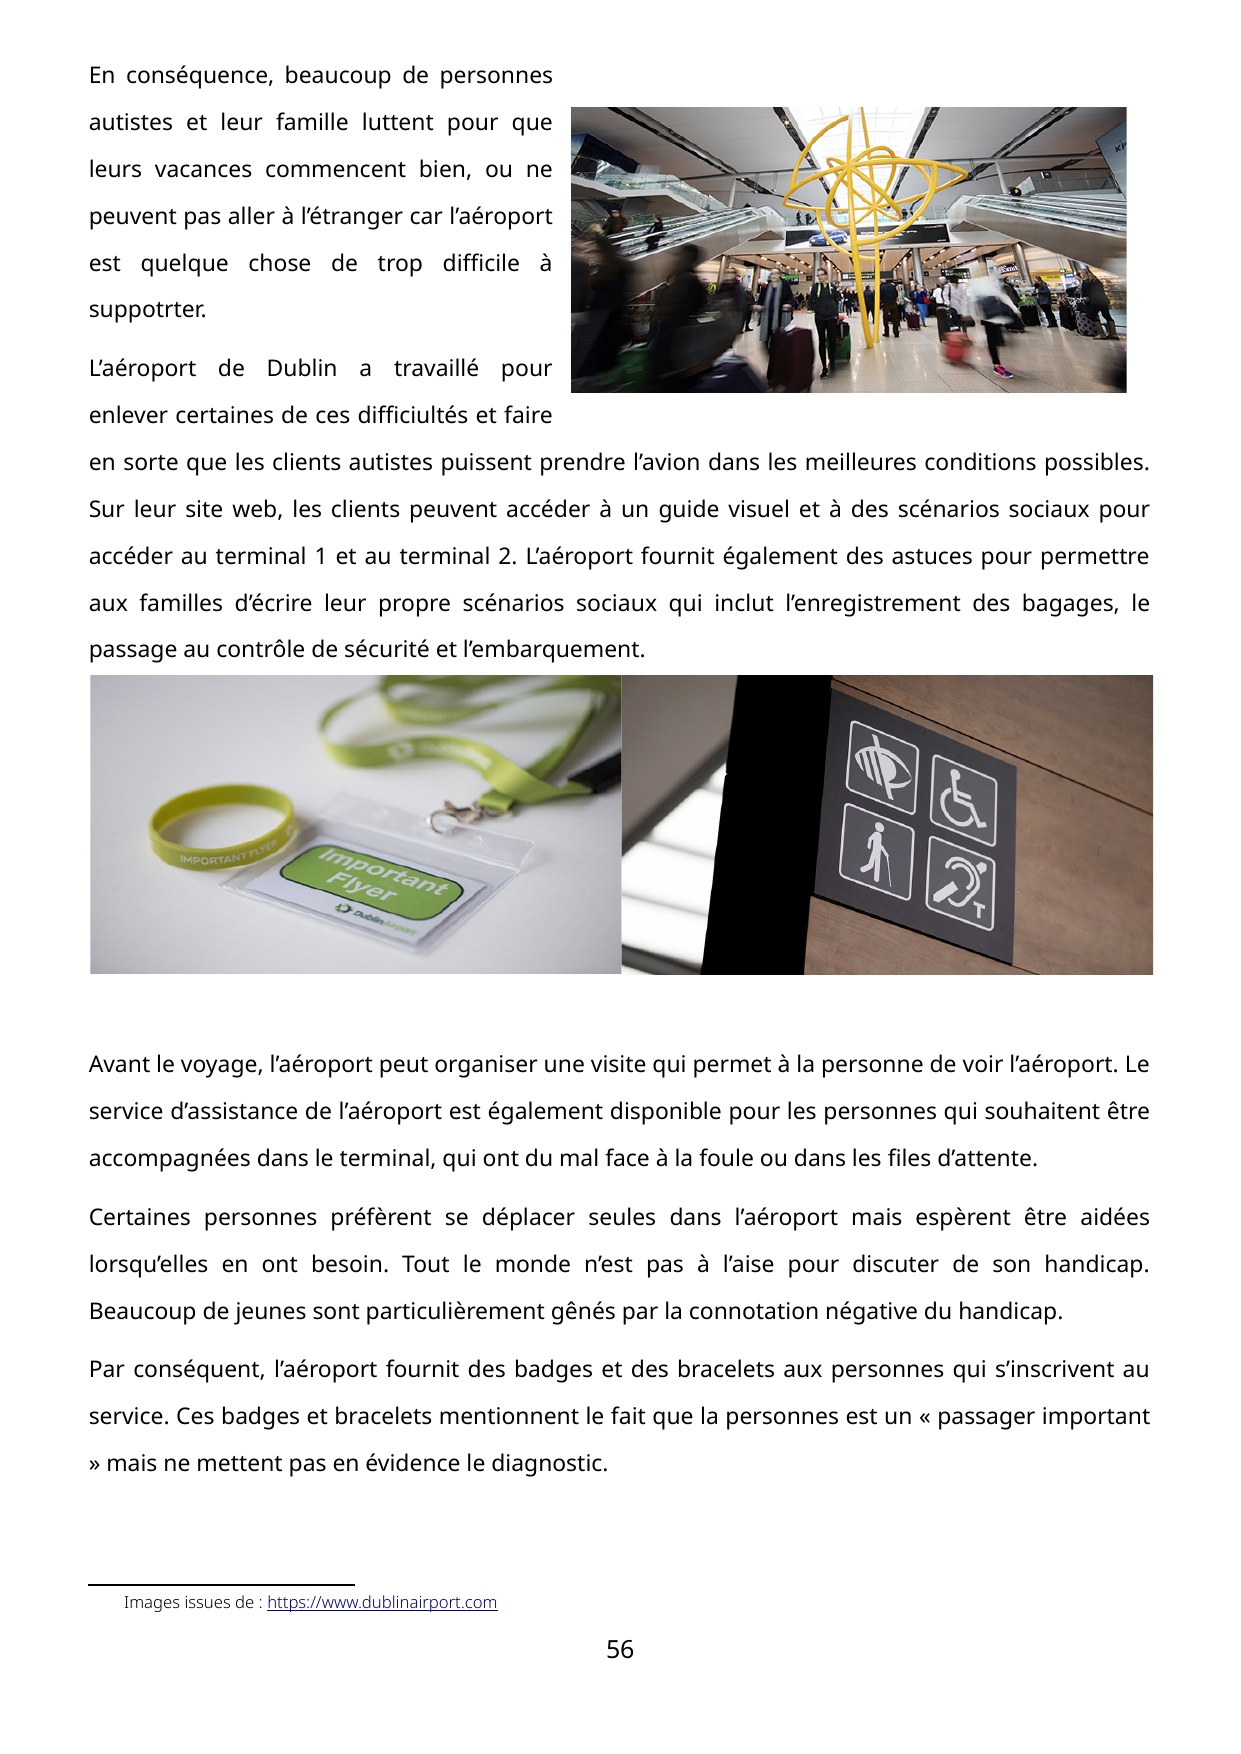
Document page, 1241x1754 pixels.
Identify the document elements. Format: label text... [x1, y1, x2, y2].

text Avant le voyage, l’aéroport peut organiser une visite qui permet à la personne de voir l’aéroport. Le service d’assistance de l’aéroport est également disponible pour les personnes qui souhaitent être accompagnées dans le terminal, qui ont du mal face à la foule ou dans les files d’attente. [88, 1048, 1152, 1173]
picture [90, 675, 1154, 975]
picture [571, 107, 1127, 393]
text Certaines personnes préfèrent se déplacer seules dans l’aéroport mais espèrent être aidées lorsqu’elles en ont besoin. Tout le monde n’est pas à l’aise pour discuter de son handicap. Beaucoup de jeunes sont particulièrement gênés par la connotation négative du handicap. [88, 1201, 1152, 1326]
text Images issues de : https://www.dublinairport.com [88, 1591, 1152, 1614]
text L’aéroport de Dublin a travaillé pour enlever certaines de ces difficiultés et faire en sorte que les clients autistes puissent prendre l’avion dans les meilleures conditions possibles. Sur leur site web, les clients peuvent accéder à un guide visuel et à des scénarios sociaux pour accéder au terminal 1 et au terminal 2. L’aéroport fournit également des astuces pour permettre aux familles d’écrire leur propre scénarios sociaux qui inclut l’enregistrement des bagages, le passage au contrôle de sécurité et l’embarquement. [88, 352, 1152, 665]
text En conséquence, beaucoup de personnes autistes et leur famille luttent pour que leurs vacances commencent bien, ou ne peuvent pas aller à l’étranger car l’aéroport est quelque chose de trop difficile à suppotrter. [88, 59, 1152, 410]
text Par conséquent, l’aéroport fournit des badges et des bracelets aux personnes qui s’inscrivent au service. Ces badges et bracelets mentionnent le fait que la personnes est un « passager important » mais ne mettent pas en évidence le diagnostic. [88, 1353, 1152, 1478]
